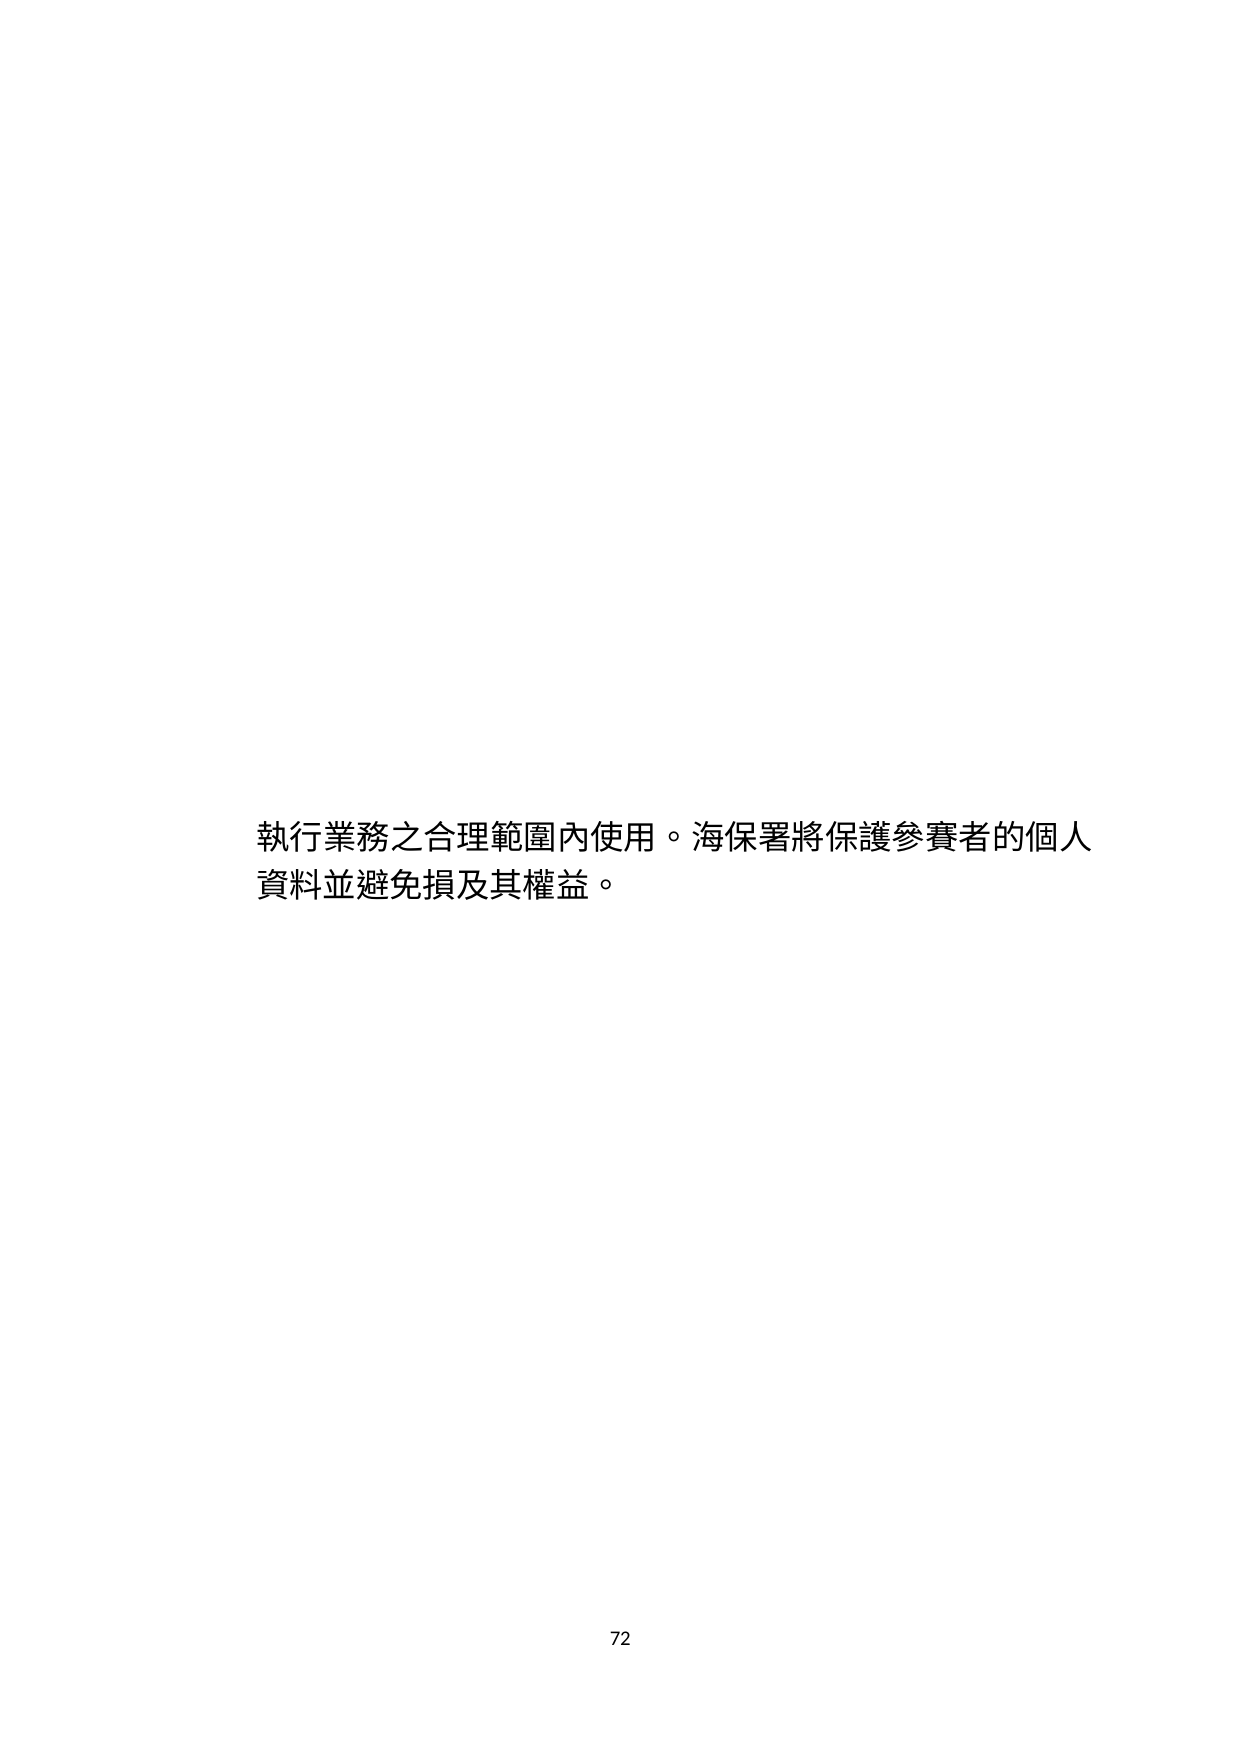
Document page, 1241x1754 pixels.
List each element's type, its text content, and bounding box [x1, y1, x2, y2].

list 執行業務之合理範圍內使用。海保署將保護參賽者的個人資料並避免損及其權益。 [181, 810, 1092, 907]
